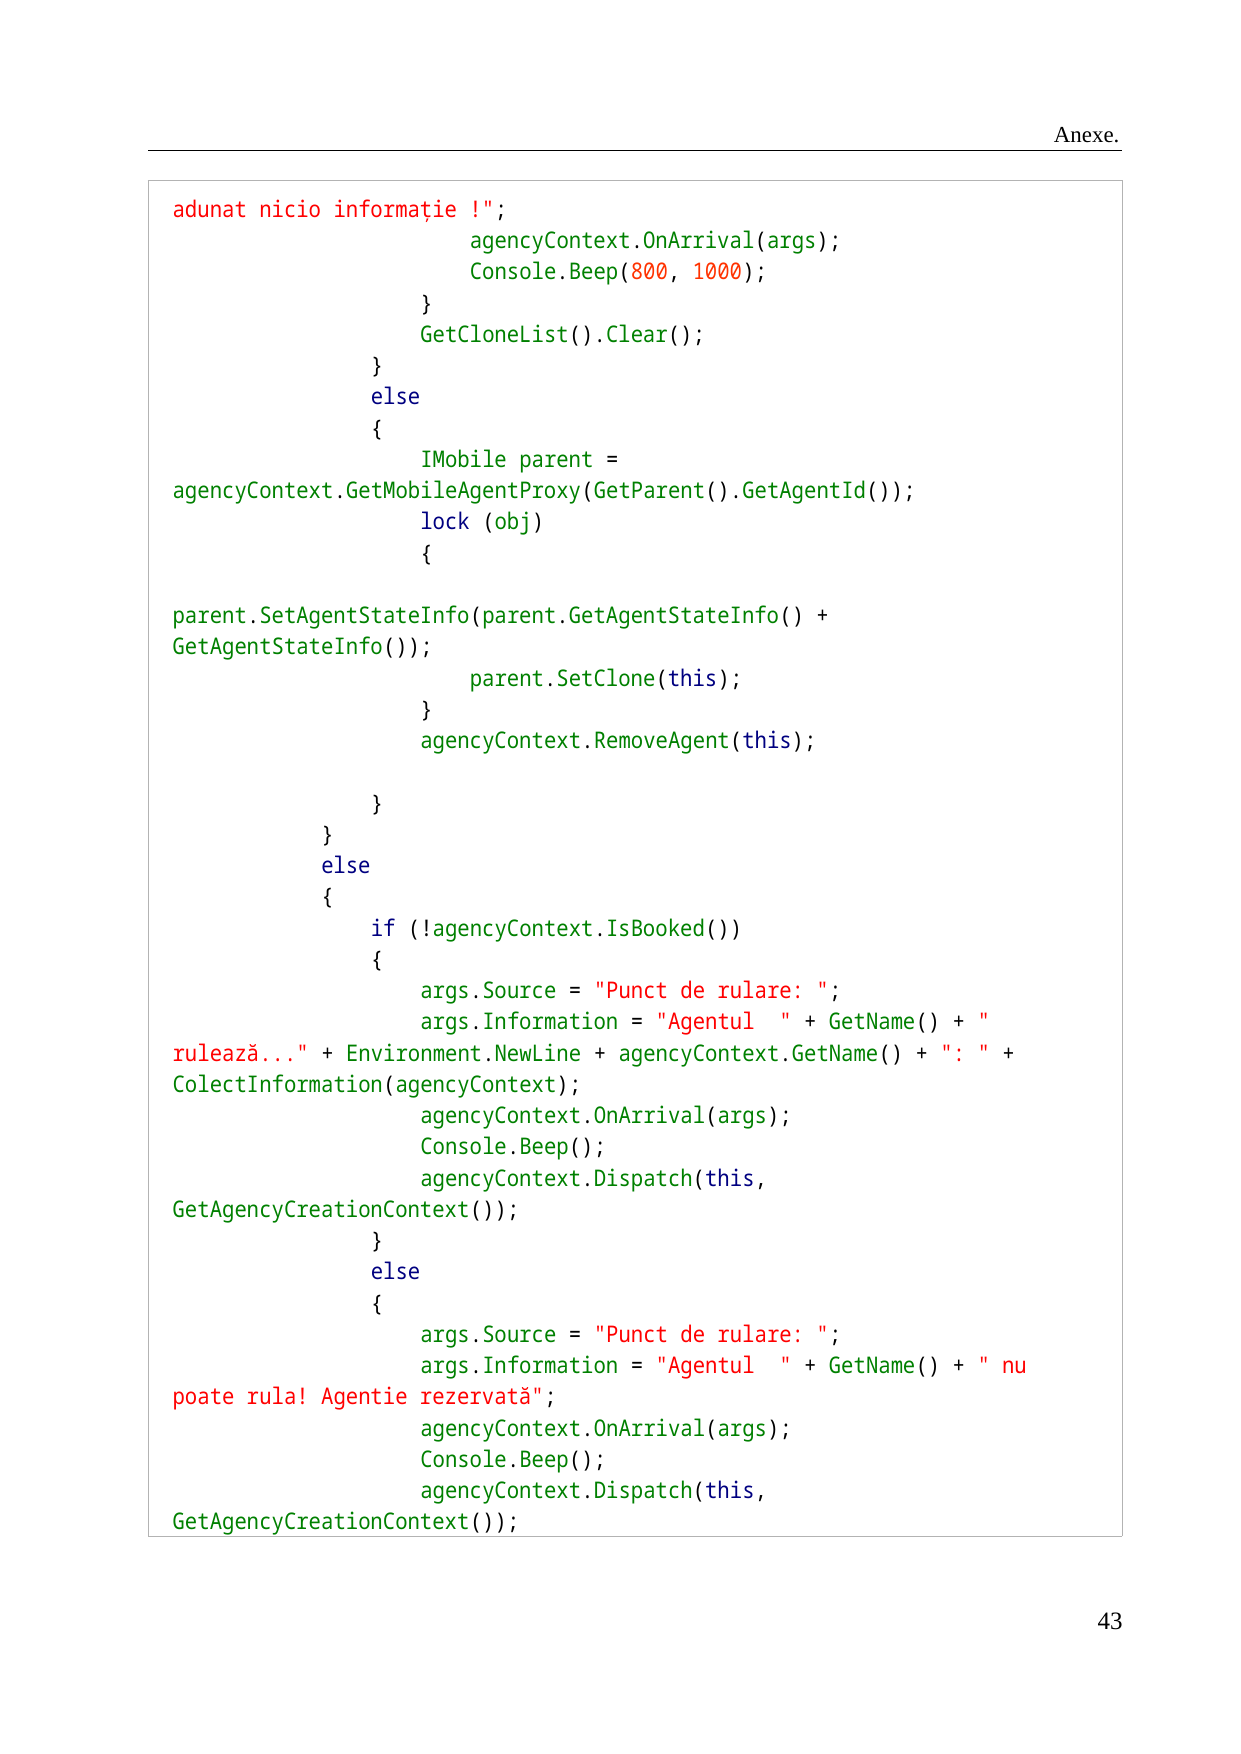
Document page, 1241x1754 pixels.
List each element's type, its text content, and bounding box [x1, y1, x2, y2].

text GetCloneList().Clear(); [149, 305, 1122, 336]
text args.Information = "Agentul " + GetName() + " rulează..." + Environment.NewLine + agencyContext.GetName() + ": " + ColectInformation(agencyContext); [149, 993, 1122, 1086]
text { [149, 524, 1122, 555]
text args.Source = "Punct de rulare: "; [149, 1305, 1122, 1336]
text } [149, 1211, 1122, 1243]
text adunat nicio informație !"; [149, 181, 1122, 211]
text else [149, 836, 1122, 868]
text } [149, 680, 1122, 711]
text else [149, 368, 1122, 399]
text lock (obj) [149, 493, 1122, 524]
text { [149, 868, 1122, 899]
text Console.Beep(); [149, 1430, 1122, 1461]
text IMobile parent = agencyContext.GetMobileAgentProxy(GetParent().GetAgentId()); [149, 430, 1122, 493]
text { [149, 930, 1122, 961]
text agencyContext.Dispatch(this, GetAgencyCreationContext()); [149, 1461, 1122, 1536]
text Console.Beep(); [149, 1118, 1122, 1149]
text agencyContext.RemoveAgent(this); [149, 711, 1122, 755]
text agencyContext.OnArrival(args); [149, 211, 1122, 243]
text } [149, 336, 1122, 368]
text agencyContext.Dispatch(this, GetAgencyCreationContext()); [149, 1149, 1122, 1211]
text if (!agencyContext.IsBooked()) [149, 899, 1122, 930]
text } [149, 274, 1122, 305]
text } [149, 805, 1122, 836]
text Console.Beep(800, 1000); [149, 243, 1122, 274]
text parent.SetAgentStateInfo(parent.GetAgentStateInfo() + GetAgentStateInfo()); [149, 555, 1122, 649]
text agencyContext.OnArrival(args); [149, 1399, 1122, 1430]
text parent.SetClone(this); [149, 649, 1122, 680]
text agencyContext.OnArrival(args); [149, 1086, 1122, 1118]
text } [149, 774, 1122, 805]
text { [149, 1274, 1122, 1305]
text else [149, 1243, 1122, 1274]
text { [149, 399, 1122, 430]
text args.Source = "Punct de rulare: "; [149, 961, 1122, 993]
text args.Information = "Agentul " + GetName() + " nu poate rula! Agentie rezervată"; [149, 1336, 1122, 1399]
